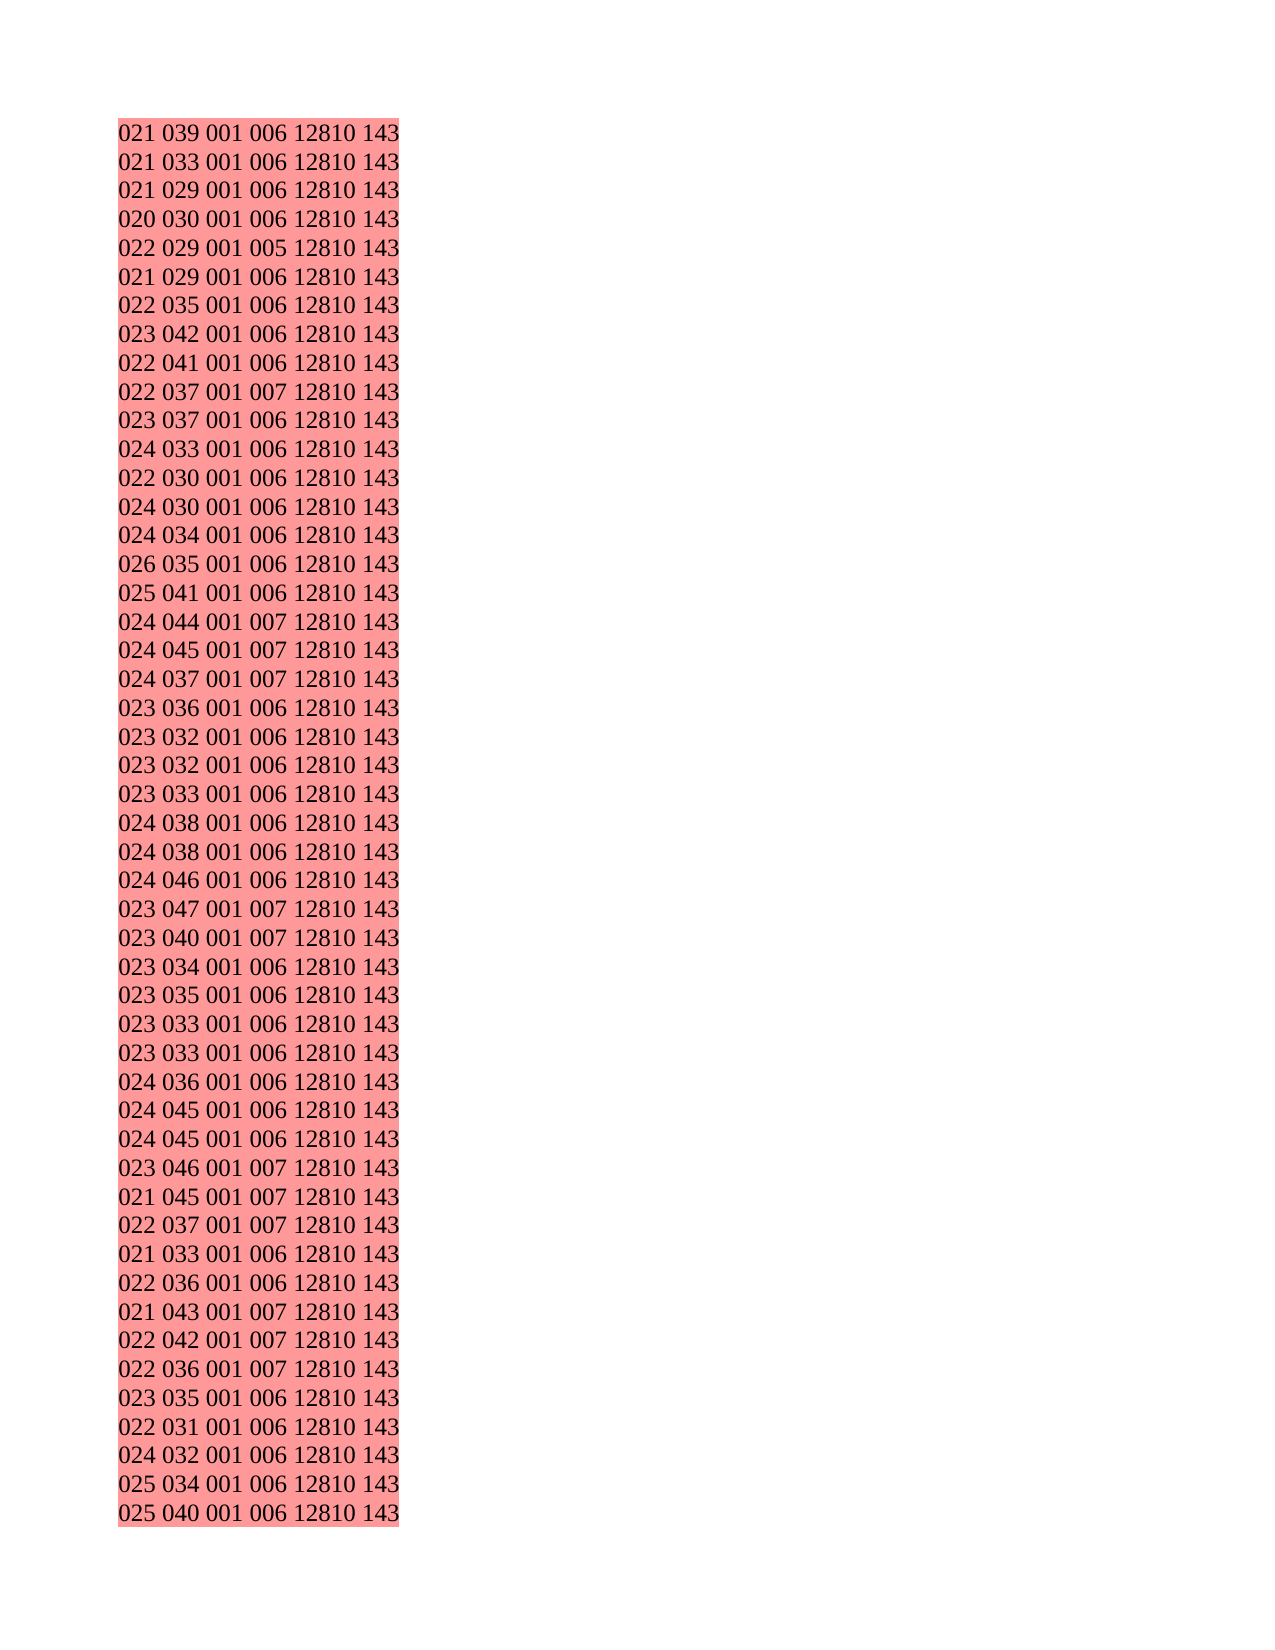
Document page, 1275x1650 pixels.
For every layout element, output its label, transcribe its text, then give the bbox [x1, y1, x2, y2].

text 022 029 001 005 12810 143 [118, 233, 1157, 262]
text 022 037 001 007 12810 143 [118, 1211, 1157, 1239]
text 021 029 001 006 12810 143 [118, 176, 1157, 204]
text 023 040 001 007 12810 143 [118, 923, 1157, 952]
text 023 033 001 006 12810 143 [118, 1009, 1157, 1038]
text 021 033 001 006 12810 143 [118, 1239, 1157, 1268]
text 021 043 001 007 12810 143 [118, 1297, 1157, 1326]
text 022 036 001 007 12810 143 [118, 1354, 1157, 1383]
text 022 042 001 007 12810 143 [118, 1326, 1157, 1354]
text 024 038 001 006 12810 143 [118, 808, 1157, 837]
text 022 037 001 007 12810 143 [118, 377, 1157, 406]
text 023 034 001 006 12810 143 [118, 952, 1157, 981]
text 023 047 001 007 12810 143 [118, 894, 1157, 923]
text 022 030 001 006 12810 143 [118, 463, 1157, 492]
text 022 036 001 006 12810 143 [118, 1268, 1157, 1297]
text 023 033 001 006 12810 143 [118, 1038, 1157, 1067]
text 024 033 001 006 12810 143 [118, 434, 1157, 463]
text 023 035 001 006 12810 143 [118, 981, 1157, 1009]
text 023 042 001 006 12810 143 [118, 319, 1157, 348]
text 024 038 001 006 12810 143 [118, 837, 1157, 866]
text 024 045 001 006 12810 143 [118, 1124, 1157, 1153]
text 023 032 001 006 12810 143 [118, 722, 1157, 751]
text 021 029 001 006 12810 143 [118, 262, 1157, 291]
text 024 045 001 007 12810 143 [118, 636, 1157, 664]
text 022 041 001 006 12810 143 [118, 348, 1157, 377]
text 023 036 001 006 12810 143 [118, 693, 1157, 722]
text 025 040 001 006 12810 143 [118, 1498, 1157, 1527]
text 022 035 001 006 12810 143 [118, 291, 1157, 319]
text 024 036 001 006 12810 143 [118, 1067, 1157, 1096]
text 024 044 001 007 12810 143 [118, 607, 1157, 636]
text 025 041 001 006 12810 143 [118, 578, 1157, 607]
text 024 032 001 006 12810 143 [118, 1441, 1157, 1469]
text 024 034 001 006 12810 143 [118, 521, 1157, 549]
text 025 034 001 006 12810 143 [118, 1469, 1157, 1498]
text 021 039 001 006 12810 143 [118, 118, 1157, 147]
text 023 033 001 006 12810 143 [118, 779, 1157, 808]
text 022 031 001 006 12810 143 [118, 1412, 1157, 1441]
text 024 037 001 007 12810 143 [118, 664, 1157, 693]
text 021 045 001 007 12810 143 [118, 1182, 1157, 1211]
text 024 030 001 006 12810 143 [118, 492, 1157, 521]
text 023 046 001 007 12810 143 [118, 1153, 1157, 1182]
text 026 035 001 006 12810 143 [118, 549, 1157, 578]
text 023 035 001 006 12810 143 [118, 1383, 1157, 1412]
text 024 046 001 006 12810 143 [118, 866, 1157, 894]
text 023 032 001 006 12810 143 [118, 751, 1157, 779]
text 024 045 001 006 12810 143 [118, 1096, 1157, 1124]
text 021 033 001 006 12810 143 [118, 147, 1157, 176]
text 020 030 001 006 12810 143 [118, 204, 1157, 233]
text 023 037 001 006 12810 143 [118, 406, 1157, 434]
